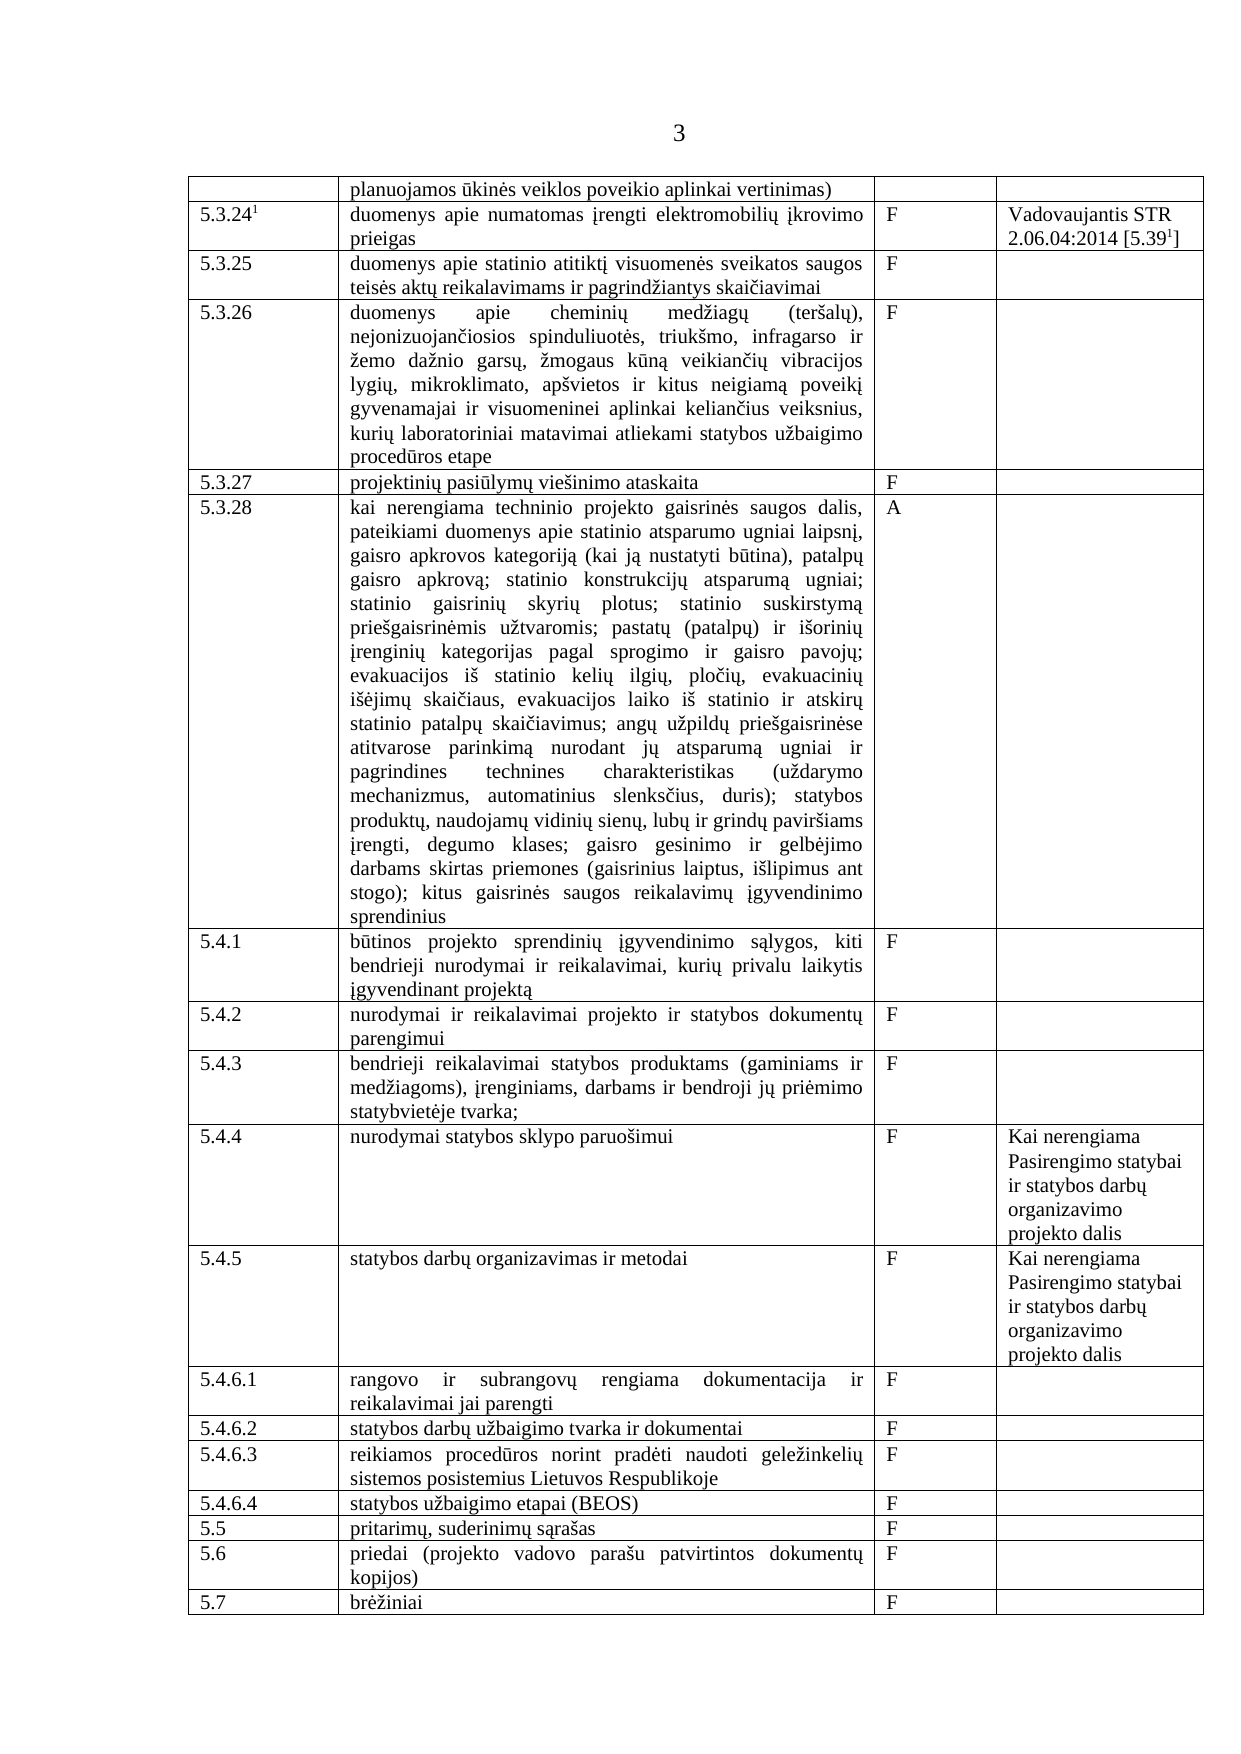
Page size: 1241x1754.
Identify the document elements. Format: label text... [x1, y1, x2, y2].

table_cell 5.4.6.3 [189, 1441, 338, 1489]
table_cell 5.4.1 [189, 929, 338, 1001]
table_cell 5.4.5 [189, 1246, 338, 1366]
table_cell 5.4.6.4 [189, 1491, 338, 1515]
table_cell [997, 1416, 1203, 1440]
table_cell rangovo ir subrangovų rengiama dokumentacija ir reikalavimai jai parengti [339, 1367, 874, 1415]
table_cell 5.4.3 [189, 1051, 338, 1123]
table_cell [997, 495, 1203, 928]
table_cell [997, 251, 1203, 299]
table_cell duomenys apie numatomas įrengti elektromobilių įkrovimo prieigas [339, 202, 874, 250]
table_cell [997, 929, 1203, 1001]
table_cell [189, 177, 338, 201]
table_cell Vadovaujantis STR 2.06.04:2014 [5.391] [997, 202, 1203, 250]
table_cell 5.4.6.1 [189, 1367, 338, 1415]
table_cell F [875, 251, 996, 299]
table_cell 5.4.4 [189, 1125, 338, 1245]
table_cell F [875, 1541, 996, 1589]
table_cell F [875, 1441, 996, 1489]
table_cell priedai (projekto vadovo parašu patvirtintos dokumentų kopijos) [339, 1541, 874, 1589]
table_cell F [875, 1002, 996, 1050]
table_cell 5.4.2 [189, 1002, 338, 1050]
table_cell F [875, 1491, 996, 1515]
table_cell [997, 1002, 1203, 1050]
table_cell F [875, 1246, 996, 1366]
table_cell duomenys apie cheminių medžiagų (teršalų), nejonizuojančiosios spinduliuotės, triukšmo, infragarso ir žemo dažnio garsų, žmogaus kūną veikiančių vibracijos lygių, mikroklimato, apšvietos ir kitus neigiamą poveikį gyvenamajai ir visuomeninei aplinkai keliančius veiksnius, kurių laboratoriniai matavimai atliekami statybos užbaigimo procedūros etape [339, 300, 874, 468]
table_cell [997, 1051, 1203, 1123]
table_cell planuojamos ūkinės veiklos poveikio aplinkai vertinimas) [339, 177, 874, 201]
table_cell [997, 1491, 1203, 1515]
table_cell 5.3.27 [189, 470, 338, 494]
table_cell pritarimų, suderinimų sąrašas [339, 1516, 874, 1540]
table_cell [997, 177, 1203, 201]
table_cell [997, 1367, 1203, 1415]
table_cell 5.3.26 [189, 300, 338, 468]
table_cell [997, 1441, 1203, 1489]
table_cell F [875, 1590, 996, 1614]
table_cell F [875, 1516, 996, 1540]
table_cell F [875, 300, 996, 468]
table_cell F [875, 202, 996, 250]
table_cell 5.4.6.2 [189, 1416, 338, 1440]
table_cell A [875, 495, 996, 928]
table_cell F [875, 929, 996, 1001]
table_cell projektinių pasiūlymų viešinimo ataskaita [339, 470, 874, 494]
table_cell statybos darbų užbaigimo tvarka ir dokumentai [339, 1416, 874, 1440]
table_cell statybos darbų organizavimas ir metodai [339, 1246, 874, 1366]
table_cell būtinos projekto sprendinių įgyvendinimo sąlygos, kiti bendrieji nurodymai ir reikalavimai, kurių privalu laikytis įgyvendinant projektą [339, 929, 874, 1001]
table_cell [997, 1516, 1203, 1540]
table_cell kai nerengiama techninio projekto gaisrinės saugos dalis, pateikiami duomenys apie statinio atsparumo ugniai laipsnį, gaisro apkrovos kategoriją (kai ją nustatyti būtina), patalpų gaisro apkrovą; statinio konstrukcijų atsparumą ugniai; statinio gaisrinių skyrių plotus; statinio suskirstymą priešgaisrinėmis užtvaromis; pastatų (patalpų) ir išorinių įrenginių kategorijas pagal sprogimo ir gaisro pavojų; evakuacijos iš statinio kelių ilgių, pločių, evakuacinių išėjimų skaičiaus, evakuacijos laiko iš statinio ir atskirų statinio patalpų skaičiavimus; angų užpildų priešgaisrinėse atitvarose parinkimą nurodant jų atsparumą ugniai ir pagrindines technines charakteristikas (uždarymo mechanizmus, automatinius slenksčius, duris); statybos produktų, naudojamų vidinių sienų, lubų ir grindų paviršiams įrengti, degumo klases; gaisro gesinimo ir gelbėjimo darbams skirtas priemones (gaisrinius laiptus, išlipimus ant stogo); kitus gaisrinės saugos reikalavimų įgyvendinimo sprendinius [339, 495, 874, 928]
table_cell duomenys apie statinio atitiktį visuomenės sveikatos saugos teisės aktų reikalavimams ir pagrindžiantys skaičiavimai [339, 251, 874, 299]
table_cell [997, 1590, 1203, 1614]
table_cell F [875, 1051, 996, 1123]
table_cell brėžiniai [339, 1590, 874, 1614]
table_cell nurodymai ir reikalavimai projekto ir statybos dokumentų parengimui [339, 1002, 874, 1050]
table_cell [997, 300, 1203, 468]
table_cell bendrieji reikalavimai statybos produktams (gaminiams ir medžiagoms), įrenginiams, darbams ir bendroji jų priėmimo statybvietėje tvarka; [339, 1051, 874, 1123]
table_cell statybos užbaigimo etapai (BEOS) [339, 1491, 874, 1515]
table_cell Kai nerengiama Pasirengimo statybai ir statybos darbų organizavimo projekto dalis [997, 1125, 1203, 1245]
table_cell F [875, 1367, 996, 1415]
table_cell reikiamos procedūros norint pradėti naudoti geležinkelių sistemos posistemius Lietuvos Respublikoje [339, 1441, 874, 1489]
table_cell 5.7 [189, 1590, 338, 1614]
table_cell 5.6 [189, 1541, 338, 1589]
table_cell 5.5 [189, 1516, 338, 1540]
table_cell 5.3.241 [189, 202, 338, 250]
table_cell Kai nerengiama Pasirengimo statybai ir statybos darbų organizavimo projekto dalis [997, 1246, 1203, 1366]
table_cell F [875, 470, 996, 494]
table_cell 5.3.25 [189, 251, 338, 299]
table_cell [875, 177, 996, 201]
table_cell F [875, 1125, 996, 1245]
table_cell [997, 1541, 1203, 1589]
table_cell [997, 470, 1203, 494]
table_cell 5.3.28 [189, 495, 338, 928]
table_cell F [875, 1416, 996, 1440]
table_cell nurodymai statybos sklypo paruošimui [339, 1125, 874, 1245]
